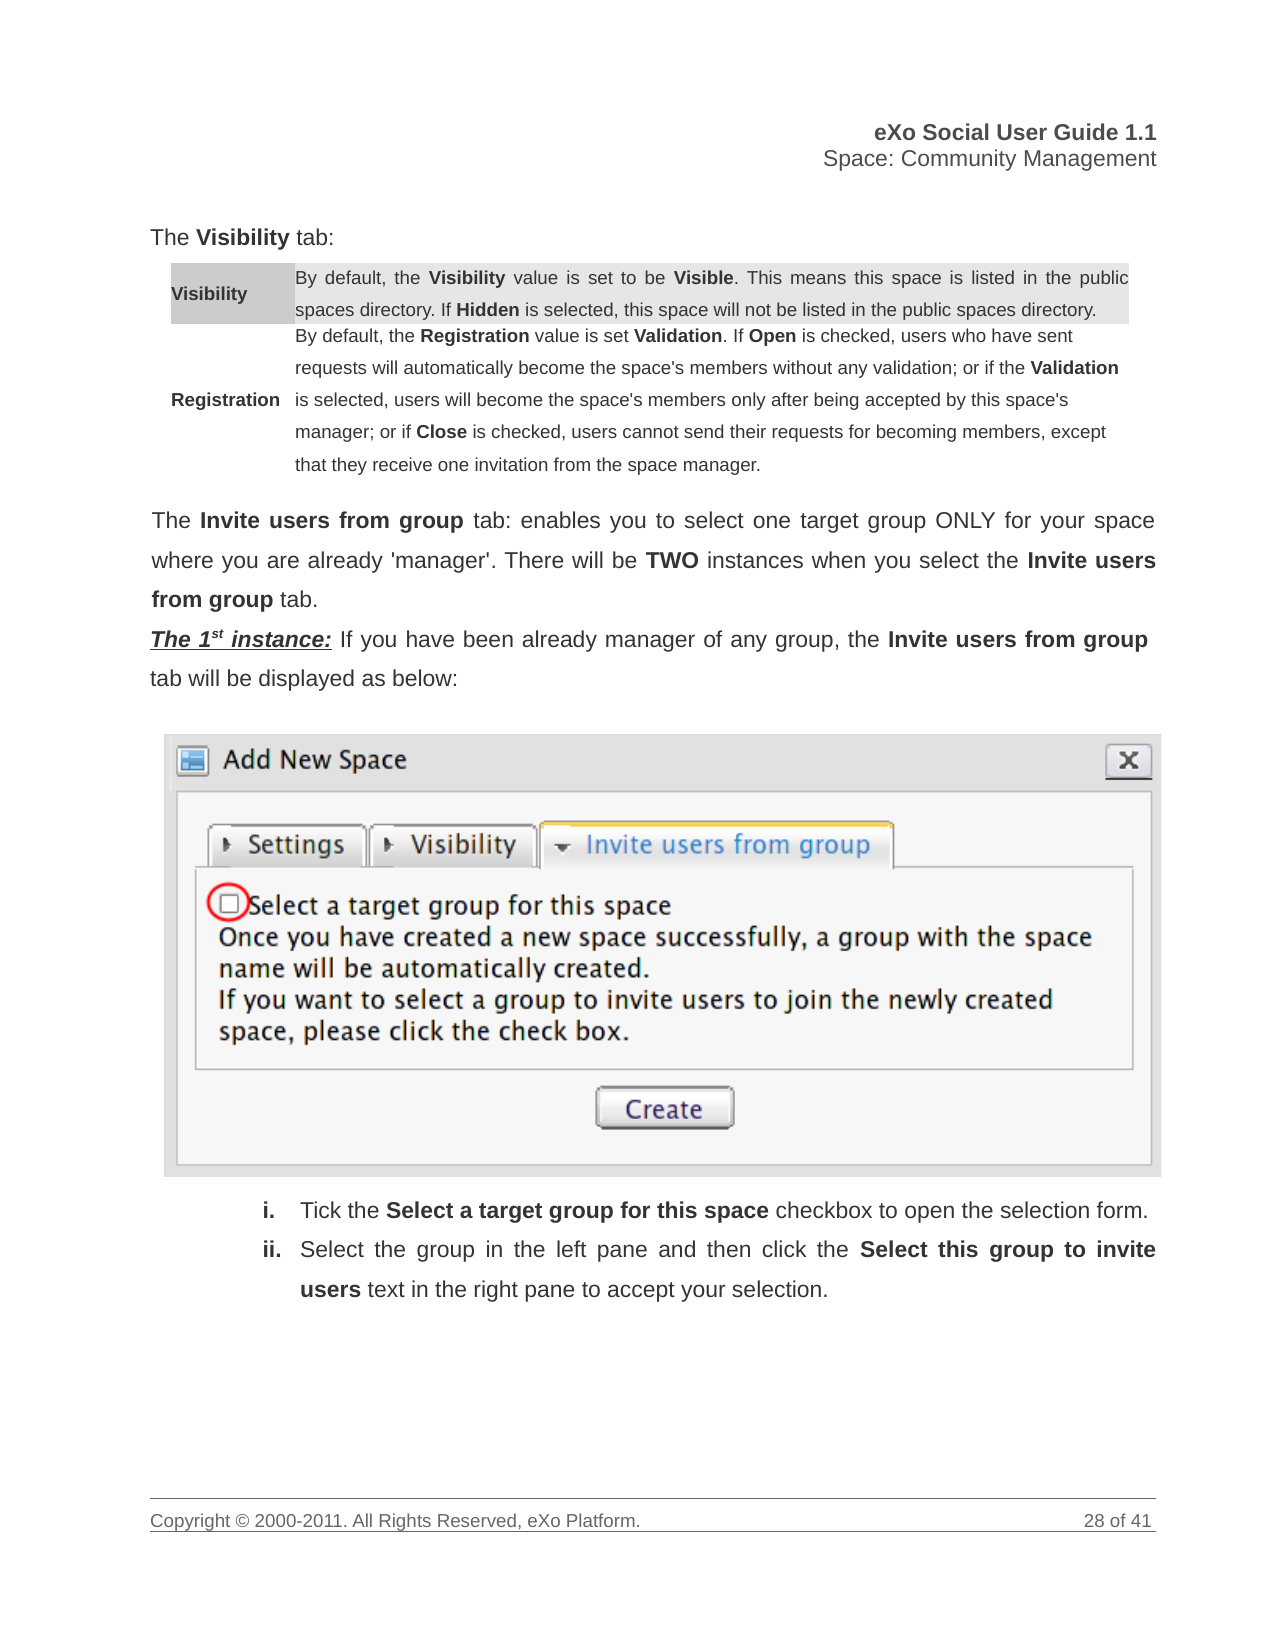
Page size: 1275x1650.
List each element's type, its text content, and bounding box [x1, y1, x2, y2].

table_header By default, the Visibility value is set to be Visible. This means this space is listed in the public spaces directory. If Hidden is selected, this space will not be listed in the public spaces directory. [295, 263, 1129, 324]
table_cell Registration [171, 325, 295, 475]
list Select the group in the left pane and then click the Select this group to invite users text in the right pane to accept your selection. [262, 1236, 1156, 1302]
list The 1st instance: If you have been already manager of any group, the Invite users from group tab will be displayed as below: [78, 626, 1156, 692]
text The Visibility tab: [76, 223, 1156, 250]
table_cell By default, the Registration value is set Validation. If Open is checked, users who have sent requests will automatically become the space's members without any validation; or if the Validation is selected, users will become the space's members only after being accepted by this space's manager; or if Close is checked, users cannot send their requests for becoming members, except that they receive one invitation from the space manager. [295, 325, 1129, 475]
table_header Visibility [171, 263, 295, 324]
list Tick the Select a target group for this space checkbox to open the selection form. [262, 1177, 1156, 1223]
picture [164, 734, 1162, 1177]
list The Invite users from group tab: enables you to select one target group ONLY for your space where you are already 'manager'. There will be TWO instances when you select the Invite users from group tab. [114, 507, 1156, 613]
